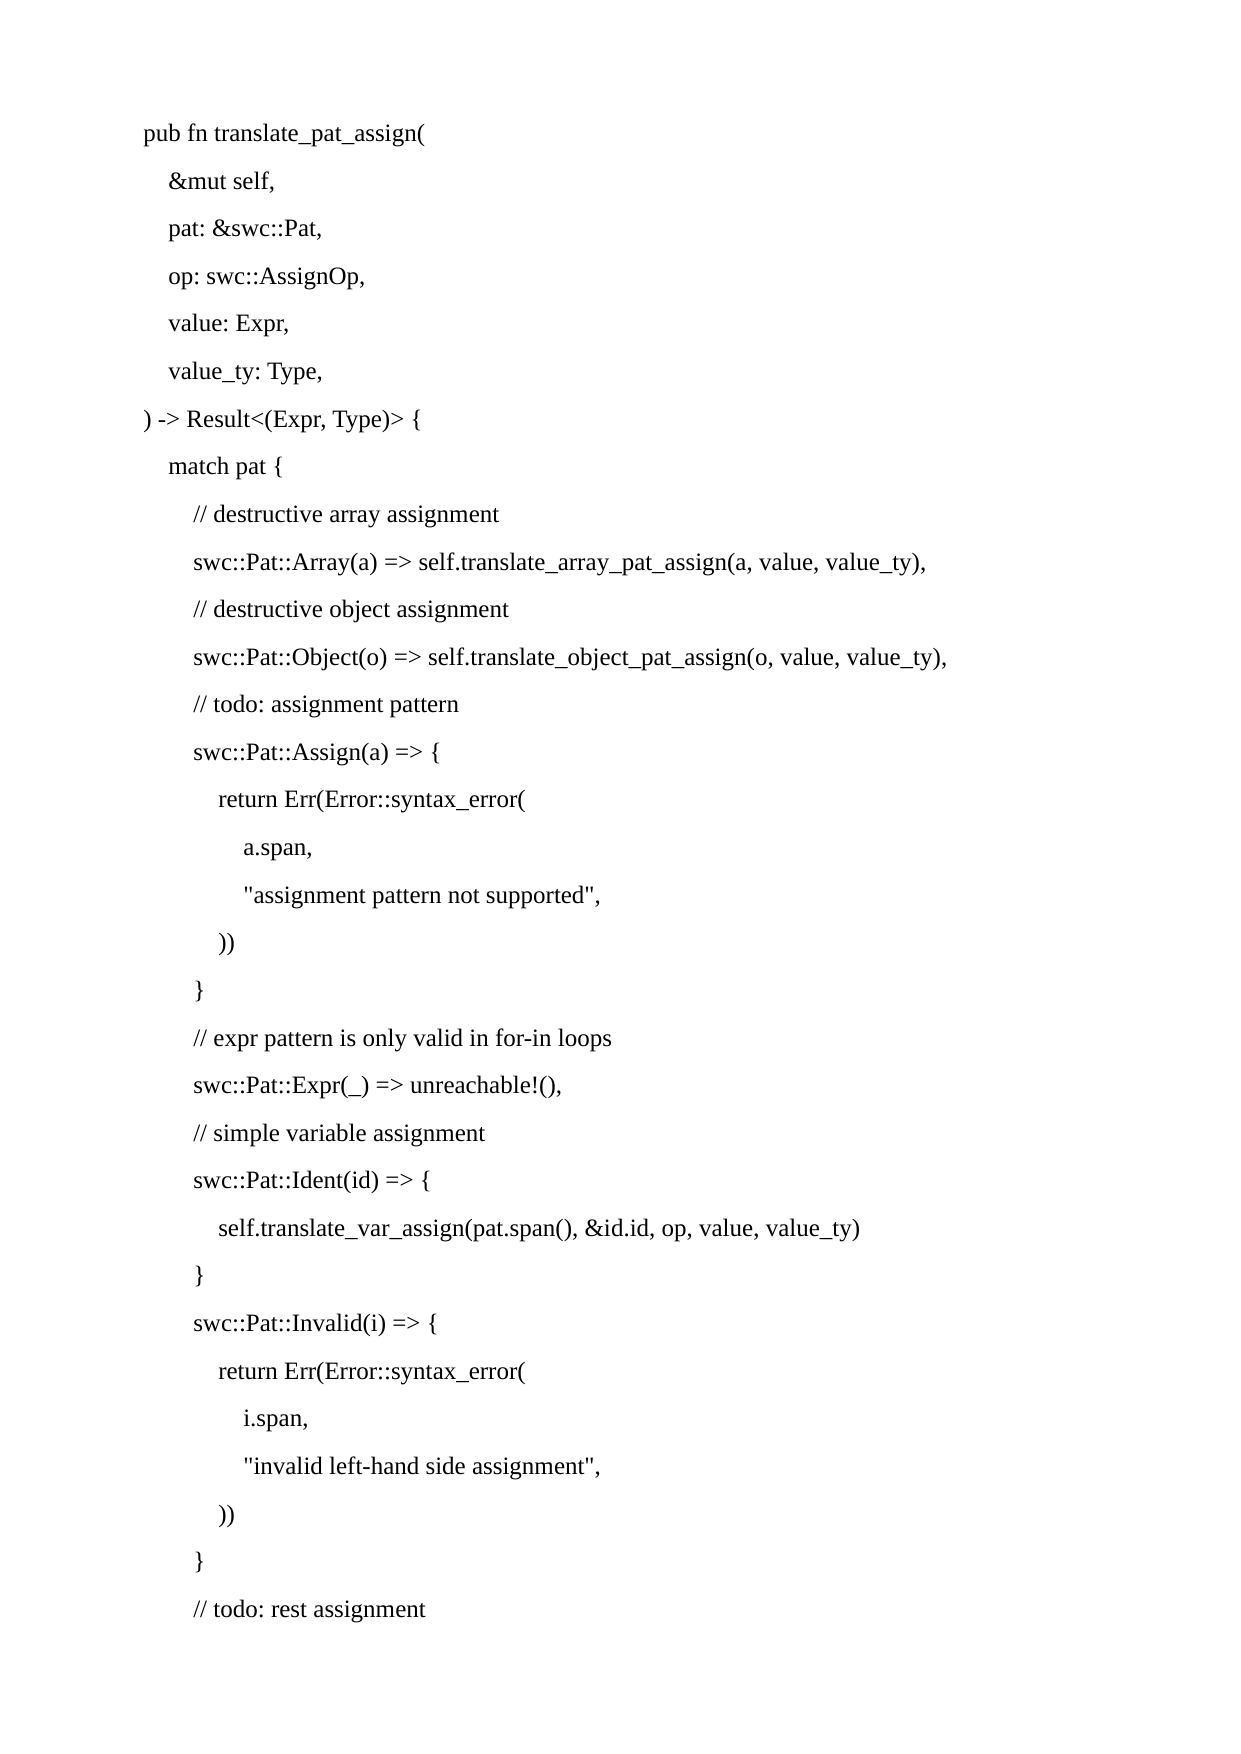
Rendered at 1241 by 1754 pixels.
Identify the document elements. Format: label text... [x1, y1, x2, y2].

text match pat { [118, 451, 1122, 480]
text pat: &swc::Pat, [118, 213, 1122, 242]
text value_ty: Type, [118, 356, 1122, 385]
text )) [118, 927, 1122, 956]
text &mut self, [118, 166, 1122, 194]
text return Err(Error::syntax_error( [118, 784, 1122, 813]
text swc::Pat::Ident(id) => { [118, 1165, 1122, 1194]
text // todo: rest assignment [118, 1594, 1122, 1623]
text swc::Pat::Object(o) => self.translate_object_pat_assign(o, value, value_ty), [118, 642, 1122, 671]
text // simple variable assignment [118, 1118, 1122, 1147]
text swc::Pat::Array(a) => self.translate_array_pat_assign(a, value, value_ty), [118, 547, 1122, 575]
text } [118, 1261, 1122, 1289]
text // destructive array assignment [118, 499, 1122, 528]
text swc::Pat::Invalid(i) => { [118, 1308, 1122, 1337]
text a.span, [118, 832, 1122, 861]
text // expr pattern is only valid in for-in loops [118, 1023, 1122, 1051]
text i.span, [118, 1403, 1122, 1432]
text swc::Pat::Expr(_) => unreachable!(), [118, 1070, 1122, 1099]
text swc::Pat::Assign(a) => { [118, 737, 1122, 766]
text return Err(Error::syntax_error( [118, 1356, 1122, 1384]
text // destructive object assignment [118, 594, 1122, 623]
text "assignment pattern not supported", [118, 880, 1122, 908]
text self.translate_var_assign(pat.span(), &id.id, op, value, value_ty) [118, 1213, 1122, 1242]
text value: Expr, [118, 308, 1122, 337]
text } [118, 1546, 1122, 1575]
text "invalid left-hand side assignment", [118, 1451, 1122, 1480]
text op: swc::AssignOp, [118, 261, 1122, 290]
text )) [118, 1499, 1122, 1527]
text ) -> Result<(Expr, Type)> { [118, 404, 1122, 432]
text } [118, 975, 1122, 1004]
text // todo: assignment pattern [118, 689, 1122, 718]
text pub fn translate_pat_assign( [118, 118, 1122, 147]
